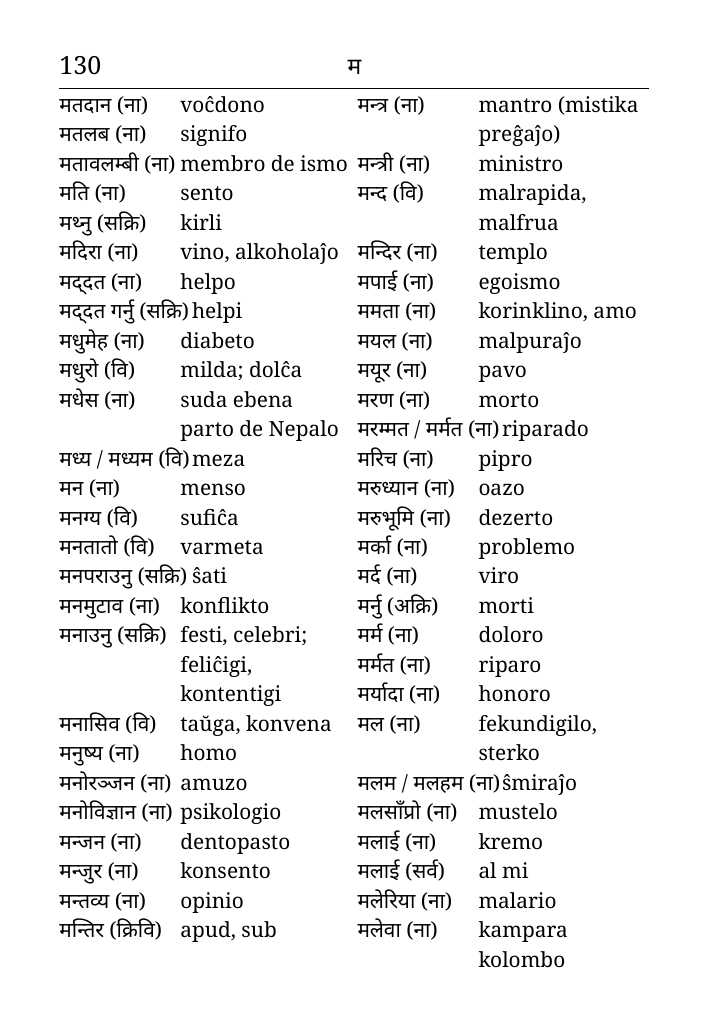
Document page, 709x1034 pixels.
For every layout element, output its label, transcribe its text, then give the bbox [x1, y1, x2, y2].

text मनमुटाव (ना) konflikto [59, 590, 351, 619]
text मरुध्यान (ना) oazo [357, 472, 649, 501]
text मधुमेह (ना) diabeto [59, 324, 351, 354]
text मतावलम्बी (ना) membro de ismo [59, 148, 351, 177]
text मन्तव्य (ना) opinio [59, 884, 351, 914]
text मन (ना) menso [59, 472, 351, 501]
text मनग्य (वि) sufiĉa [59, 501, 351, 531]
text मनुष्य (ना) homo [59, 737, 351, 767]
text मरम्मत / मर्मत (ना) riparado [357, 413, 649, 442]
text मनासिव (वि) taŭga, konvena [59, 708, 351, 737]
text मन्त्री (ना) ministro [357, 148, 649, 177]
text मतदान (ना) voĉdono [59, 89, 351, 118]
text मद्दत गर्नु (सक्रि) helpi [59, 295, 351, 324]
text मन्जन (ना) dentopasto [59, 826, 351, 855]
text मलम / मलहम (ना) ŝmiraĵo [357, 767, 649, 796]
text मर्मत (ना) riparo [357, 649, 649, 678]
text मल (ना) fekundigilo, sterko [357, 708, 649, 767]
text मन्दिर (ना) templo [357, 236, 649, 266]
text मन्द (वि) malrapida, malfrua [357, 177, 649, 236]
text मतलब (ना) signifo [59, 118, 351, 148]
text मयल (ना) malpuraĵo [357, 324, 649, 354]
text मनोविज्ञान (ना) psikologio [59, 796, 351, 826]
text मन्तिर (क्रिवि) apud, sub [59, 914, 351, 943]
text मध्य / मध्यम (वि) meza [59, 442, 351, 472]
text मधुरो (वि) milda; dolĉa [59, 354, 351, 383]
text मद्दत (ना) helpo [59, 266, 351, 295]
text मनाउनु (सक्रि) festi, celebri; feliĉigi, kontentigi [59, 619, 351, 708]
text मदिरा (ना) vino, alkoholaĵo [59, 236, 351, 266]
text मरण (ना) morto [357, 383, 649, 413]
text मरुभूमि (ना) dezerto [357, 501, 649, 531]
text मर्नु (अक्रि) morti [357, 590, 649, 619]
text मनतातो (वि) varmeta [59, 531, 351, 560]
text मलाई (सर्व) al mi [357, 855, 649, 884]
text मलेरिया (ना) malario [357, 884, 649, 914]
text मधेस (ना) suda ebena parto de Nepalo [59, 383, 351, 442]
text मनोरञ्जन (ना) amuzo [59, 767, 351, 796]
text ममता (ना) korinklino, amo [357, 295, 649, 324]
text मन्त्र (ना) mantro (mistika preĝaĵo) [357, 89, 649, 148]
text मति (ना) sento [59, 177, 351, 207]
text मपाई (ना) egoismo [357, 266, 649, 295]
text मयूर (ना) pavo [357, 354, 649, 383]
text मलसाँप्रो (ना) mustelo [357, 796, 649, 826]
text मरिच (ना) pipro [357, 442, 649, 472]
text मर्यादा (ना) honoro [357, 678, 649, 708]
text मलेवा (ना) kampara kolombo [357, 914, 649, 973]
text मलाई (ना) kremo [357, 826, 649, 855]
text मर्म (ना) doloro [357, 619, 649, 649]
text मनपराउनु (सक्रि) ŝati [59, 560, 351, 590]
text मन्जुर (ना) konsento [59, 855, 351, 884]
text मर्द (ना) viro [357, 560, 649, 590]
text मथ्नु (सक्रि) kirli [59, 207, 351, 236]
text मर्का (ना) problemo [357, 531, 649, 560]
